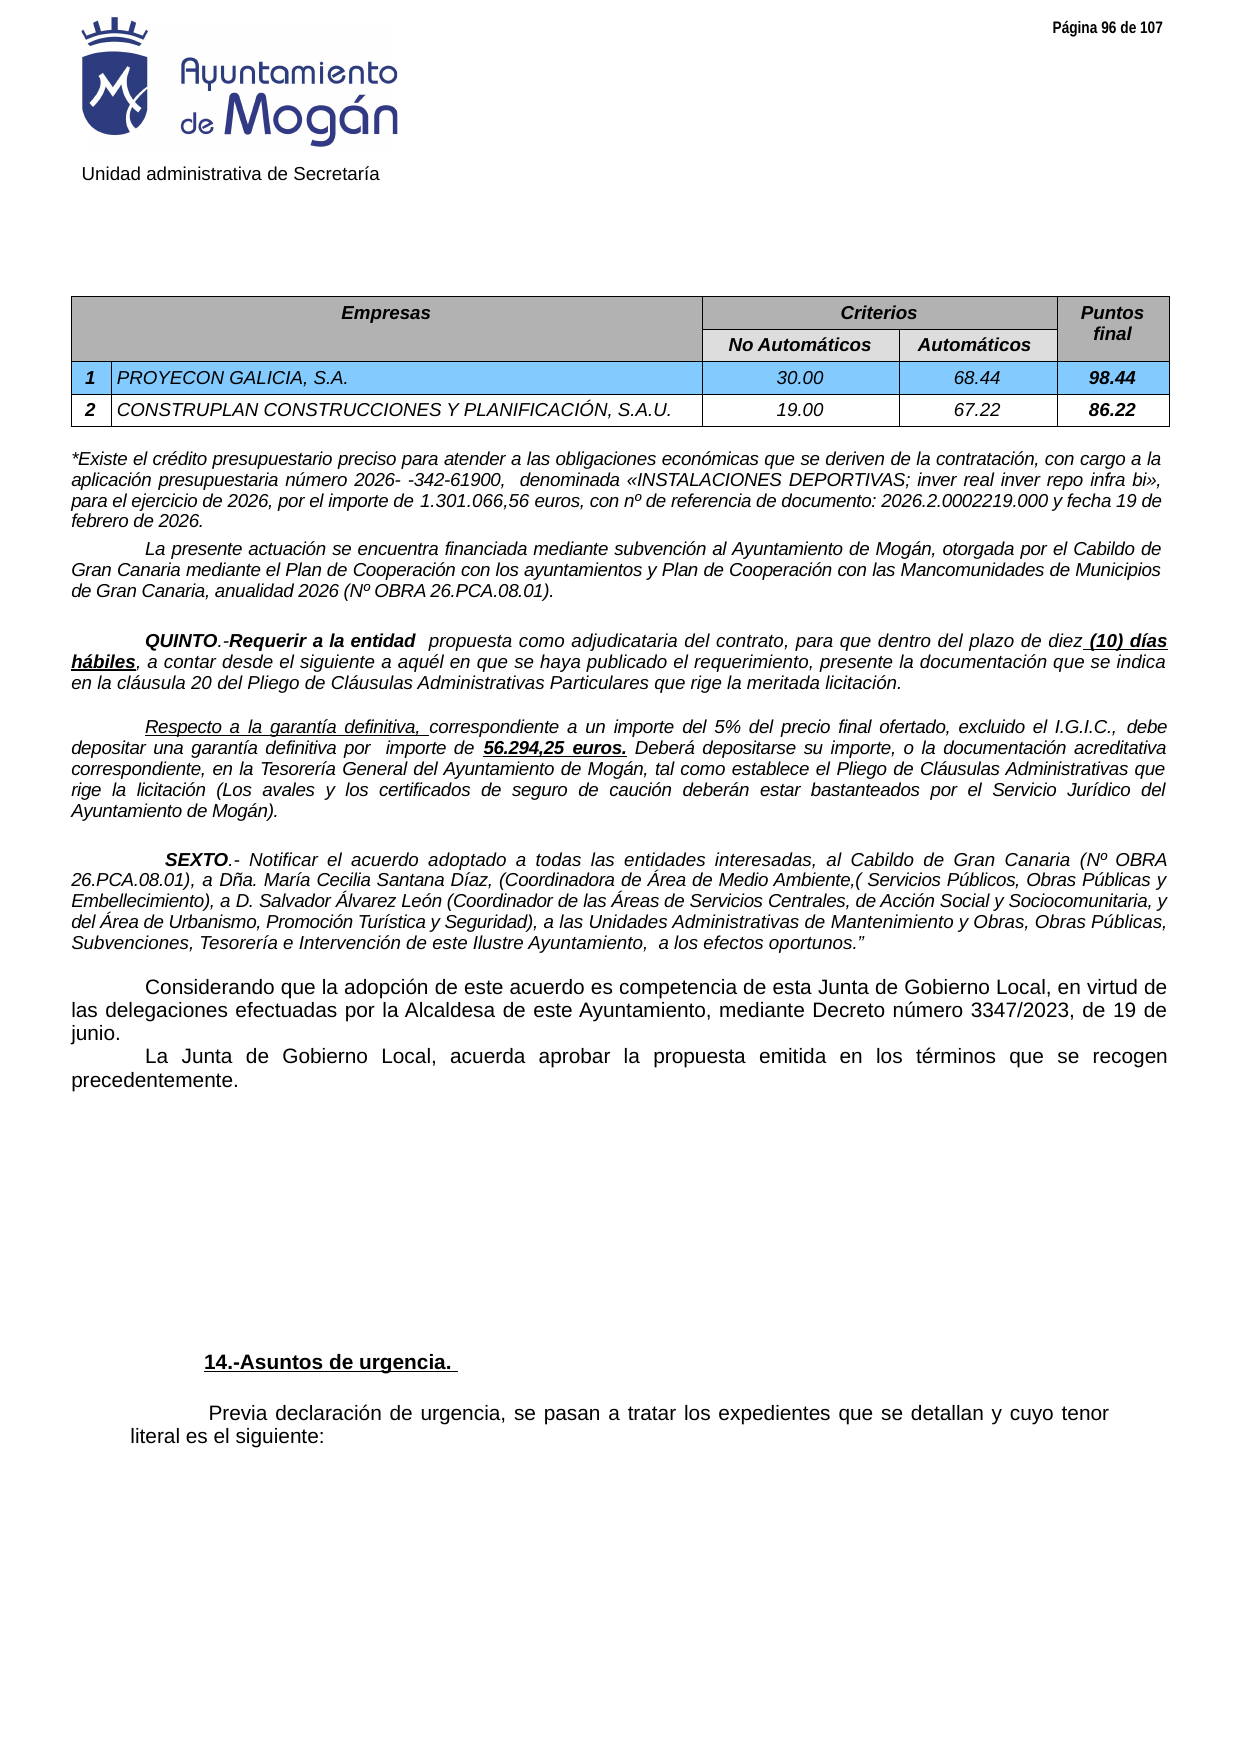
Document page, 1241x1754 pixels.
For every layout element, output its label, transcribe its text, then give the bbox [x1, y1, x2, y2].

table_cell No Automáticos [703, 330, 899, 361]
table_header Empresas [72, 297, 702, 361]
table_header Criterios [703, 297, 1057, 329]
text La Junta de Gobierno Local, acuerda aprobar la propuesta emitida en los términos que se recogen precedentemente. [71, 1045, 1169, 1091]
table_cell 2 [72, 395, 111, 426]
table_cell 98,44 [1058, 362, 1169, 394]
text QUINTO.-Requerir a la entidad propuesta como adjudicataria del contrato, para que dentro del plazo de diez (10) días hábiles, a contar desde el siguiente a aquél en que se haya publicado el requerimiento, presente la documentación que se indica en la cláusula 20 del Pliego de Cláusulas Administrativas Particulares que rige la meritada licitación. [71, 630, 1169, 693]
table_cell CONSTRUPLAN CONSTRUCCIONES Y PLANIFICACIÓN, S.A.U. [112, 395, 702, 426]
table_cell PROYECON GALICIA, S.A. [112, 362, 702, 394]
text 14.-Asuntos de urgencia. [130, 1326, 1110, 1375]
text Respecto a la garantía definitiva, correspondiente a un importe del 5% del precio final ofertado, excluido el I.G.I.C., debe depositar una garantía definitiva por importe de 56.294,25 euros. Deberá depositarse su importe, o la documentación acreditativa correspondiente, en la Tesorería General del Ayuntamiento de Mogán, tal como establece el Pliego de Cláusulas Administrativas que rige la licitación (Los avales y los certificados de seguro de caución deberán estar bastanteados por el Servicio Jurídico del Ayuntamiento de Mogán). [71, 716, 1169, 821]
table_cell Automáticos [900, 330, 1057, 361]
text Previa declaración de urgencia, se pasan a tratar los expedientes que se detallan y cuyo tenor literal es el siguiente: [130, 1402, 1110, 1448]
table_cell 30,00 [703, 362, 899, 394]
table_cell 86,22 [1058, 395, 1169, 426]
table_cell 68,44 [900, 362, 1057, 394]
text La presente actuación se encuentra financiada mediante subvención al Ayuntamiento de Mogán, otorgada por el Cabildo de Gran Canaria mediante el Plan de Cooperación con los ayuntamientos y Plan de Cooperación con las Mancomunidades de Municipios de Gran Canaria, anualidad 2026 (Nº OBRA 26.PCA.08.01). [71, 538, 1164, 601]
table_cell 1 [72, 362, 111, 394]
table_header Puntos final [1058, 297, 1169, 361]
table_cell 19,00 [703, 395, 899, 426]
text SEXTO.- Notificar el acuerdo adoptado a todas las entidades interesadas, al Cabildo de Gran Canaria (Nº OBRA 26.PCA.08.01), a Dña. María Cecilia Santana Díaz, (Coordinadora de Área de Medio Ambiente,( Servicios Públicos, Obras Públicas y Embellecimiento), a D. Salvador Álvarez León (Coordinador de las Áreas de Servicios Centrales, de Acción Social y Sociocomunitaria, y del Área de Urbanismo, Promoción Turística y Seguridad), a las Unidades Administrativas de Mantenimiento y Obras, Obras Públicas, Subvenciones, Tesorería e Intervención de este Ilustre Ayuntamiento, a los efectos oportunos.” [71, 849, 1169, 954]
table_cell 67,22 [900, 395, 1057, 426]
picture [81, 17, 398, 153]
text *Existe el crédito presupuestario preciso para atender a las obligaciones económicas que se deriven de la contratación, con cargo a la aplicación presupuestaria número 2026- -342-61900, denominada «INSTALACIONES DEPORTIVAS; inver real inver repo infra bi», para el ejercicio de 2026, por el importe de 1.301.066,56 euros, con nº de referencia de documento: 2026.2.0002219.000 y fecha 19 de febrero de 2026. [71, 448, 1164, 532]
text Considerando que la adopción de este acuerdo es competencia de esta Junta de Gobierno Local, en virtud de las delegaciones efectuadas por la Alcaldesa de este Ayuntamiento, mediante Decreto número 3347/2023, de 19 de junio. [71, 975, 1169, 1045]
